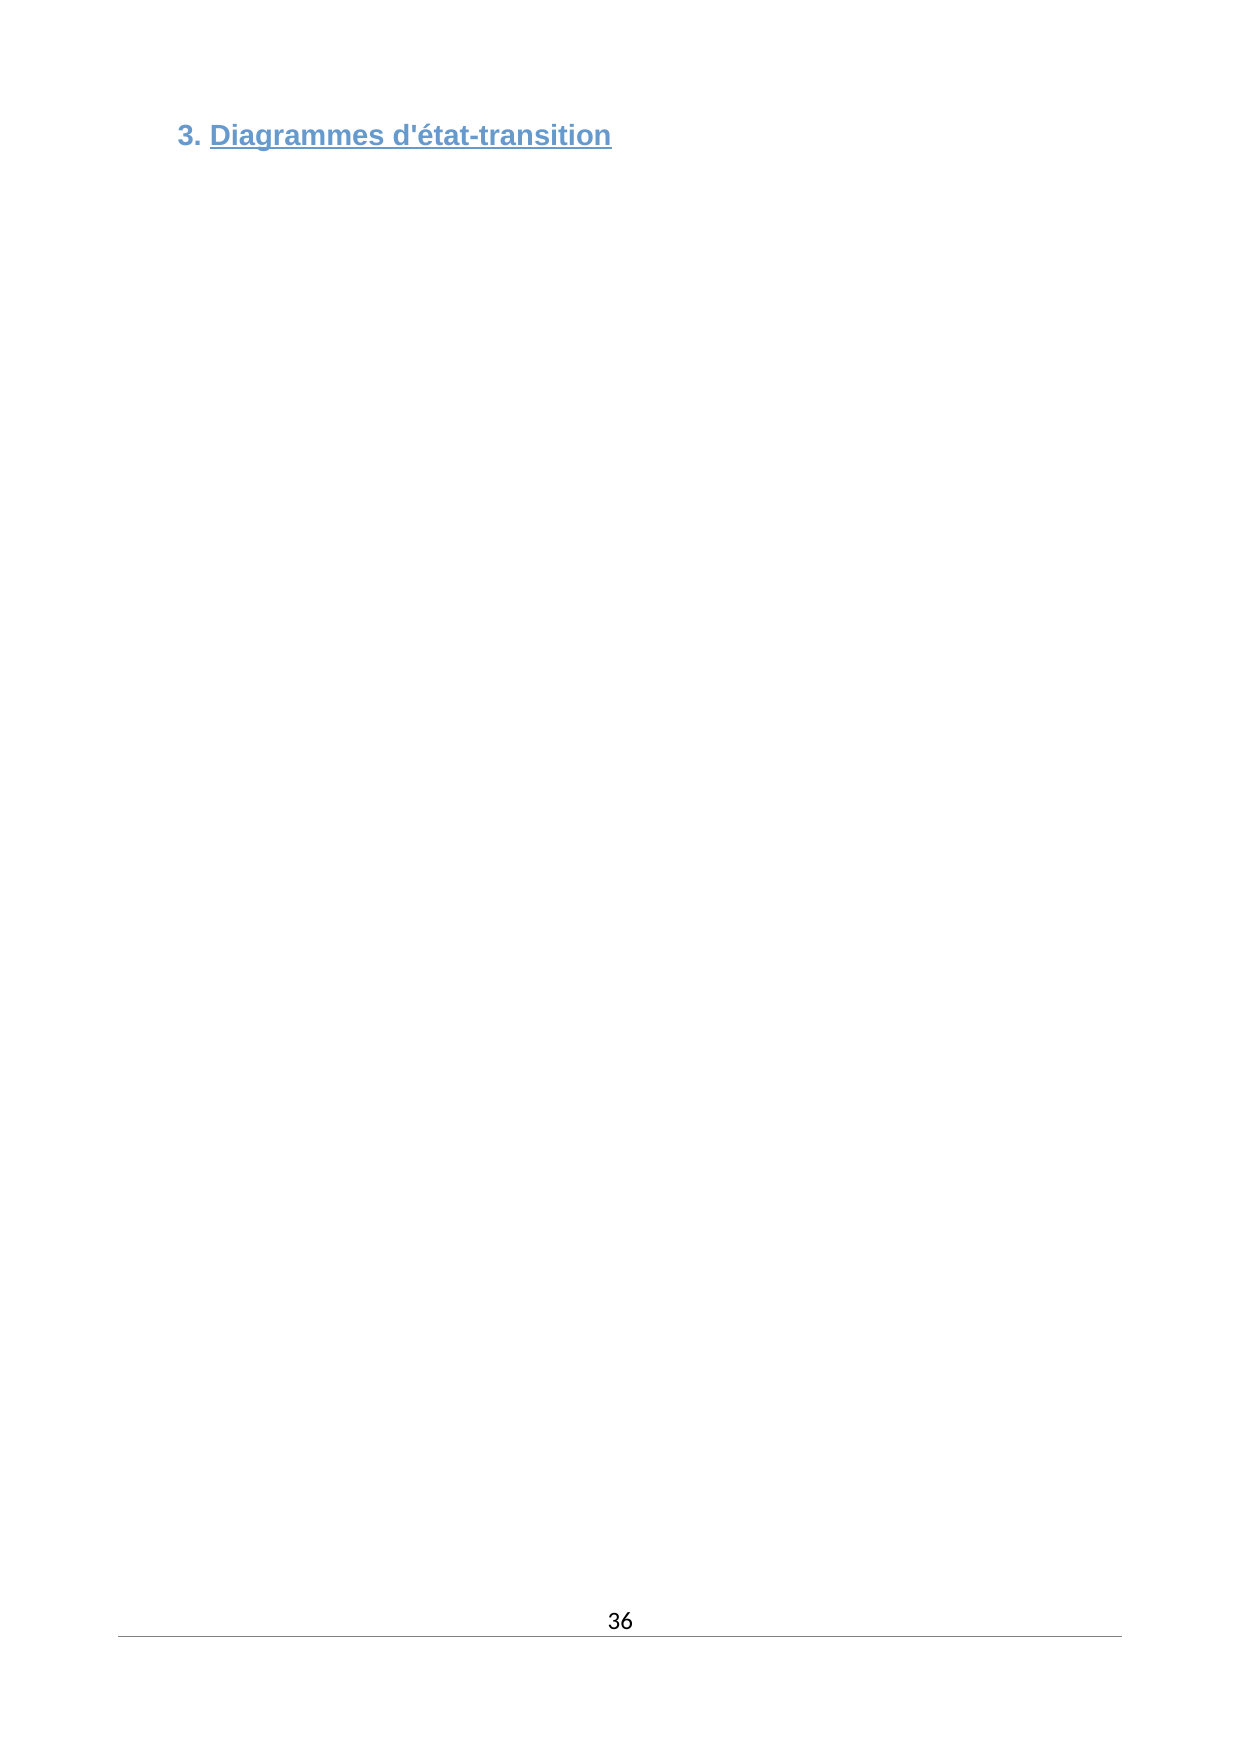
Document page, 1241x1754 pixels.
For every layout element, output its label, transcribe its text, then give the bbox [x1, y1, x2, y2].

subtitle Diagrammes d'état-transition [177, 118, 1122, 152]
